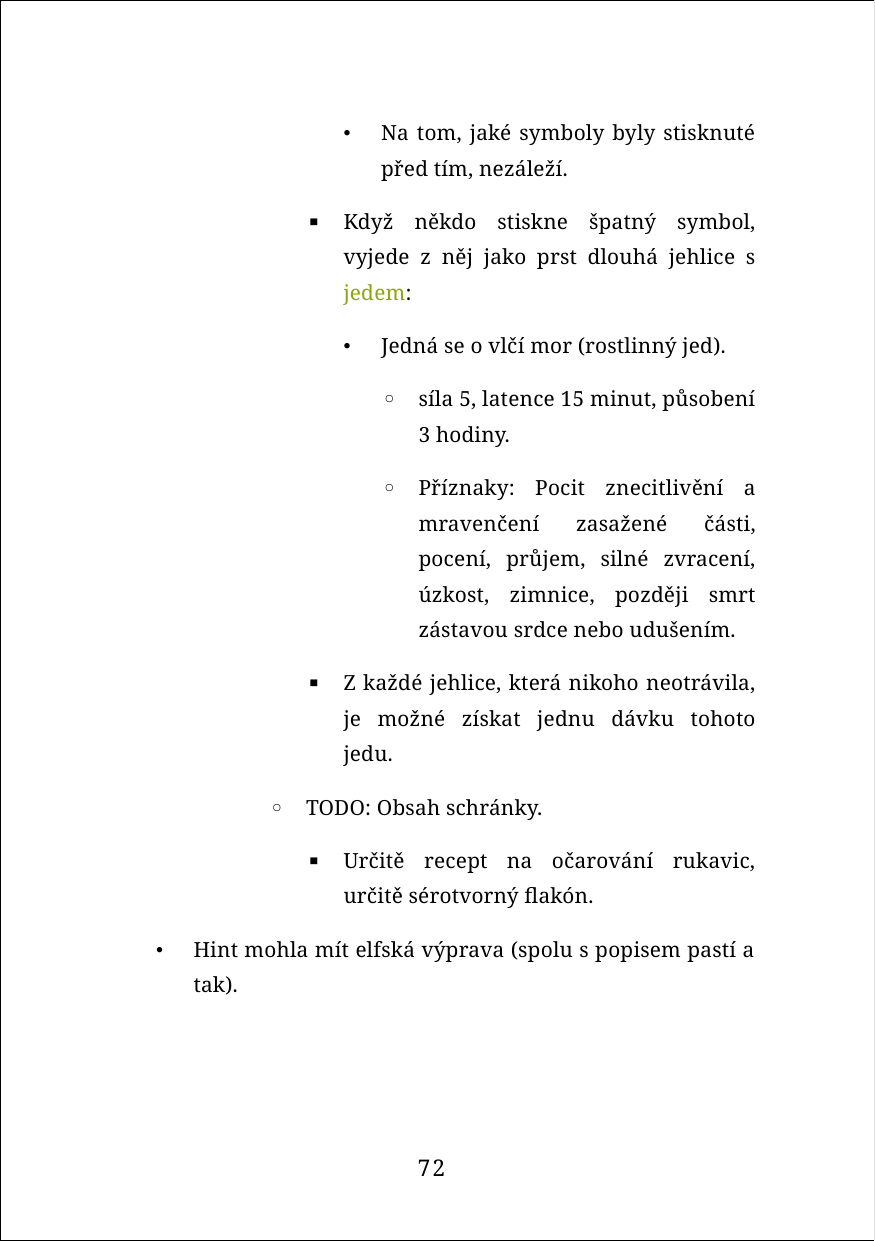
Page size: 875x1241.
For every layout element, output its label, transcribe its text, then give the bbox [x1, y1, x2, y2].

list TODO: Obsah schránky. [268, 793, 756, 821]
list Určitě recept na očarování rukavic, určitě sérotvorný flakón. [306, 846, 756, 910]
list Z každé jehlice, která nikoho neotrávila, je možné získat jednu dávku tohoto jedu. [306, 668, 756, 768]
list síla 5, latence 15 minut, působení 3 hodiny. [381, 384, 756, 448]
list Příznaky: Pocit znecitlivění a mravenčení zasažené části, pocení, průjem, silné zvracení, úzkost, zimnice, později smrt zástavou srdce nebo udušením. [381, 473, 756, 644]
list Na tom, jaké symboly byly stisknuté před tím, nezáleží. [343, 118, 756, 182]
list Hint mohla mít elfská výprava (spolu s popisem pastí a tak). [156, 935, 756, 999]
list Jedná se o vlčí mor (rostlinný jed). [343, 331, 756, 360]
list Když někdo stiskne špatný symbol, vyjede z něj jako prst dlouhá jehlice s jedem: [306, 207, 756, 306]
